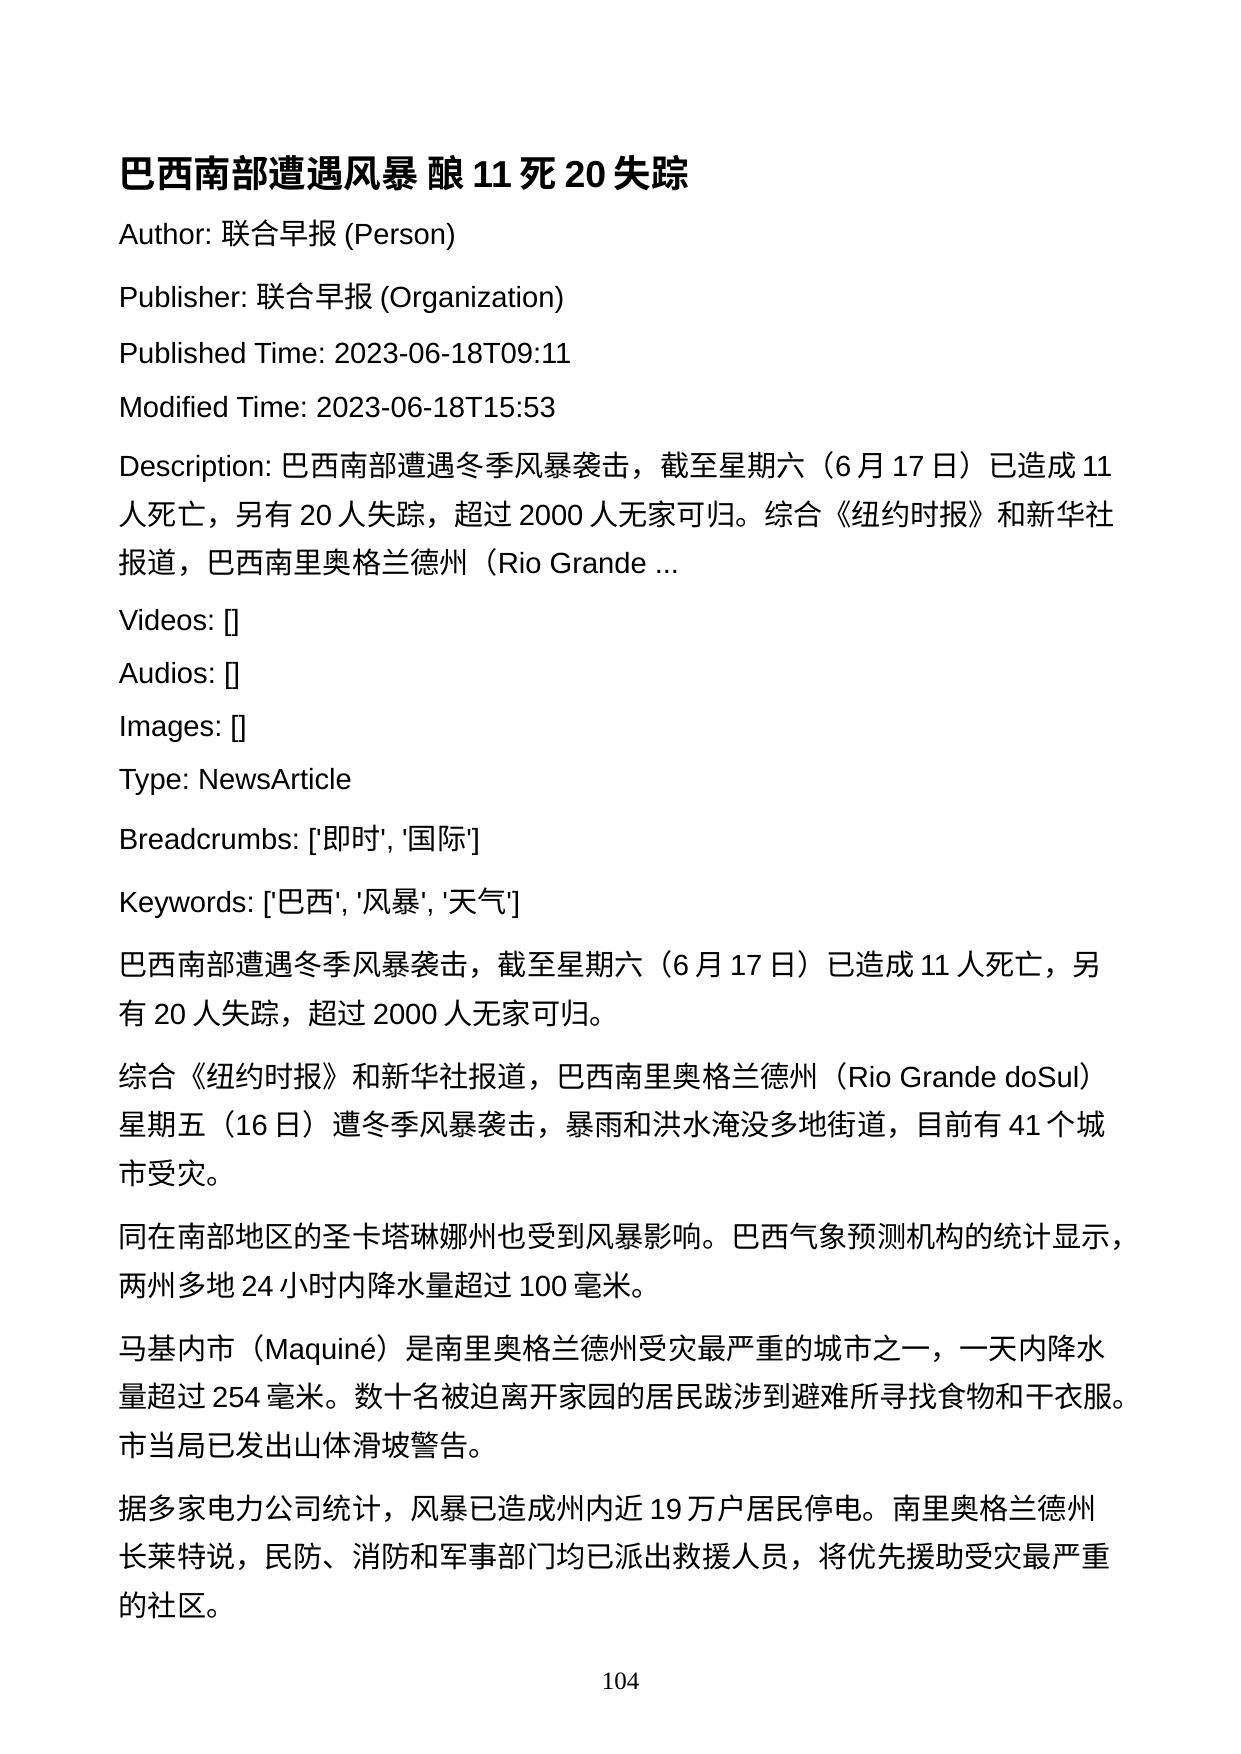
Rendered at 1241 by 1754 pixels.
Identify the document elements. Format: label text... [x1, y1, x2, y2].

text Author: 联合早报 (Person) [118, 210, 1122, 253]
subtitle 巴西南部遭遇风暴 酿11死20失踪 [118, 143, 1122, 198]
text 巴西南部遭遇冬季风暴袭击，截至星期六（6月17日）已造成11人死亡，另有20人失踪，超过2000人无家可归。 [118, 942, 1122, 1033]
text 马基内市（Maquiné）是南里奥格兰德州受灾最严重的城市之一，一天内降水量超过254毫米。数十名被迫离开家园的居民跋涉到避难所寻找食物和干衣服。市当局已发出山体滑坡警告。 [118, 1325, 1122, 1465]
text 综合《纽约时报》和新华社报道，巴西南里奥格兰德州（Rio Grande doSul）星期五（16日）遭冬季风暴袭击，暴雨和洪水淹没多地街道，目前有41个城市受灾。 [118, 1053, 1122, 1193]
text 据多家电力公司统计，风暴已造成州内近19万户居民停电。南里奥格兰德州长莱特说，民防、消防和军事部门均已派出救援人员，将优先援助受灾最严重的社区。 [118, 1486, 1122, 1625]
text Modified Time: 2023-06-18T15:53 [118, 390, 1122, 423]
text Type: NewsArticle [118, 762, 1122, 796]
text 同在南部地区的圣卡塔琳娜州也受到风暴影响。巴西气象预测机构的统计显示，两州多地24小时内降水量超过100毫米。 [118, 1214, 1122, 1304]
text Keywords: ['巴西', '风暴', '天气'] [118, 879, 1122, 921]
text Audios: [] [118, 656, 1122, 690]
text Videos: [] [118, 603, 1122, 637]
text Publisher: 联合早报 (Organization) [118, 273, 1122, 316]
text Breadcrumbs: ['即时', '国际'] [118, 816, 1122, 858]
text Images: [] [118, 709, 1122, 743]
text Published Time: 2023-06-18T09:11 [118, 337, 1122, 370]
text Description: 巴西南部遭遇冬季风暴袭击，截至星期六（6月17日）已造成11人死亡，另有20人失踪，超过2000人无家可归。综合《纽约时报》和新华社报道，巴西南里奥格兰德州（Rio Grande ... [118, 443, 1122, 582]
